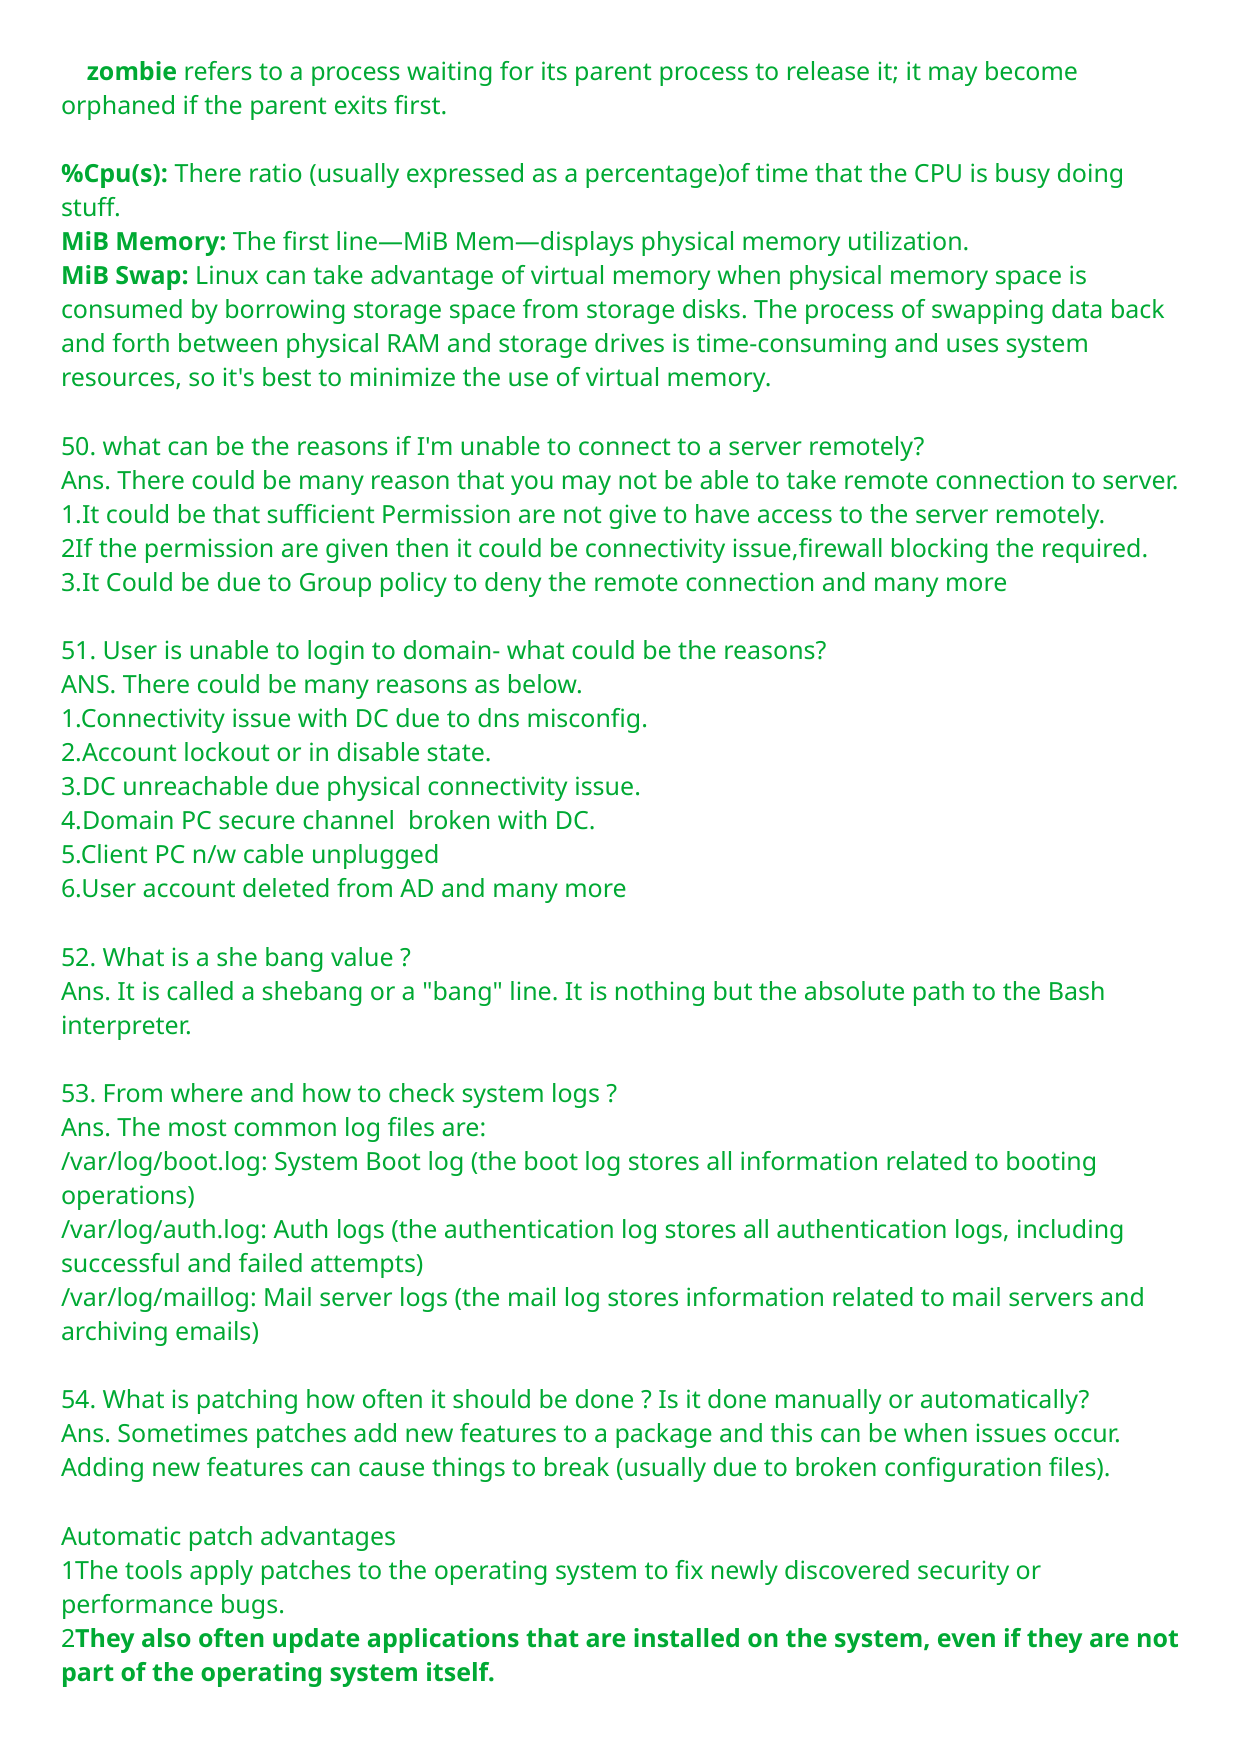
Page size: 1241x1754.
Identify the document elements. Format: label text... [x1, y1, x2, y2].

text 3.DC unreachable due physical connectivity issue. [61, 769, 1185, 803]
text MiB Swap: Linux can take advantage of virtual memory when physical memory space is consumed by borrowing storage space from storage disks. The process of swapping data back and forth between physical RAM and storage drives is time-consuming and uses system resources, so it's best to minimize the use of virtual memory. [61, 258, 1185, 394]
text Automatic patch advantages [61, 1518, 1185, 1552]
text 4.Domain PC secure channel broken with DC. [61, 803, 1185, 837]
text 54. What is patching how often it should be done ? Is it done manually or automatically? [61, 1382, 1185, 1416]
text Ans. Sometimes patches add new features to a package and this can be when issues occur. Adding new features can cause things to break (usually due to broken configuration files). [61, 1416, 1185, 1484]
text 2They also often update applications that are installed on the system, even if they are not part of the operating system itself. [61, 1620, 1185, 1688]
text 3.It Could be due to Group policy to deny the remote connection and many more [61, 564, 1185, 598]
text 1.Connectivity issue with DC due to dns misconfig. [61, 701, 1185, 735]
text Ans. There could be many reason that you may not be able to take remote connection to server. [61, 462, 1185, 496]
text 6.User account deleted from AD and many more [61, 871, 1185, 905]
text 5.Client PC n/w cable unplugged [61, 837, 1185, 871]
text 2.Account lockout or in disable state. [61, 735, 1185, 769]
text /var/log/boot.log: System Boot log (the boot log stores all information related to booting operations) [61, 1143, 1185, 1212]
text 2If the permission are given then it could be connectivity issue,firewall blocking the required. [61, 530, 1185, 564]
text Ans. It is called a shebang or a "bang" line. It is nothing but the absolute path to the Bash interpreter. [61, 973, 1185, 1041]
text 53. From where and how to check system logs ? [61, 1075, 1185, 1109]
text MiB Memory: The first line—MiB Mem—displays physical memory utilization. [61, 224, 1185, 258]
text 1The tools apply patches to the operating system to fix newly discovered security or performance bugs. [61, 1552, 1185, 1620]
text zombie refers to a process waiting for its parent process to release it; it may become orphaned if the parent exits first. [61, 53, 1185, 122]
text Ans. The most common log files are: [61, 1109, 1185, 1143]
text %Cpu(s): There ratio (usually expressed as a percentage)of time that the CPU is busy doing stuff. [61, 122, 1185, 224]
text 51. User is unable to login to domain- what could be the reasons? [61, 633, 1185, 667]
text 52. What is a she bang value ? [61, 939, 1185, 973]
text /var/log/maillog: Mail server logs (the mail log stores information related to mail servers and archiving emails) [61, 1280, 1185, 1348]
text 1.It could be that sufficient Permission are not give to have access to the server remotely. [61, 496, 1185, 530]
text 50. what can be the reasons if I'm unable to connect to a server remotely? [61, 428, 1185, 462]
text ANS. There could be many reasons as below. [61, 667, 1185, 701]
text /var/log/auth.log: Auth logs (the authentication log stores all authentication logs, including successful and failed attempts) [61, 1212, 1185, 1280]
